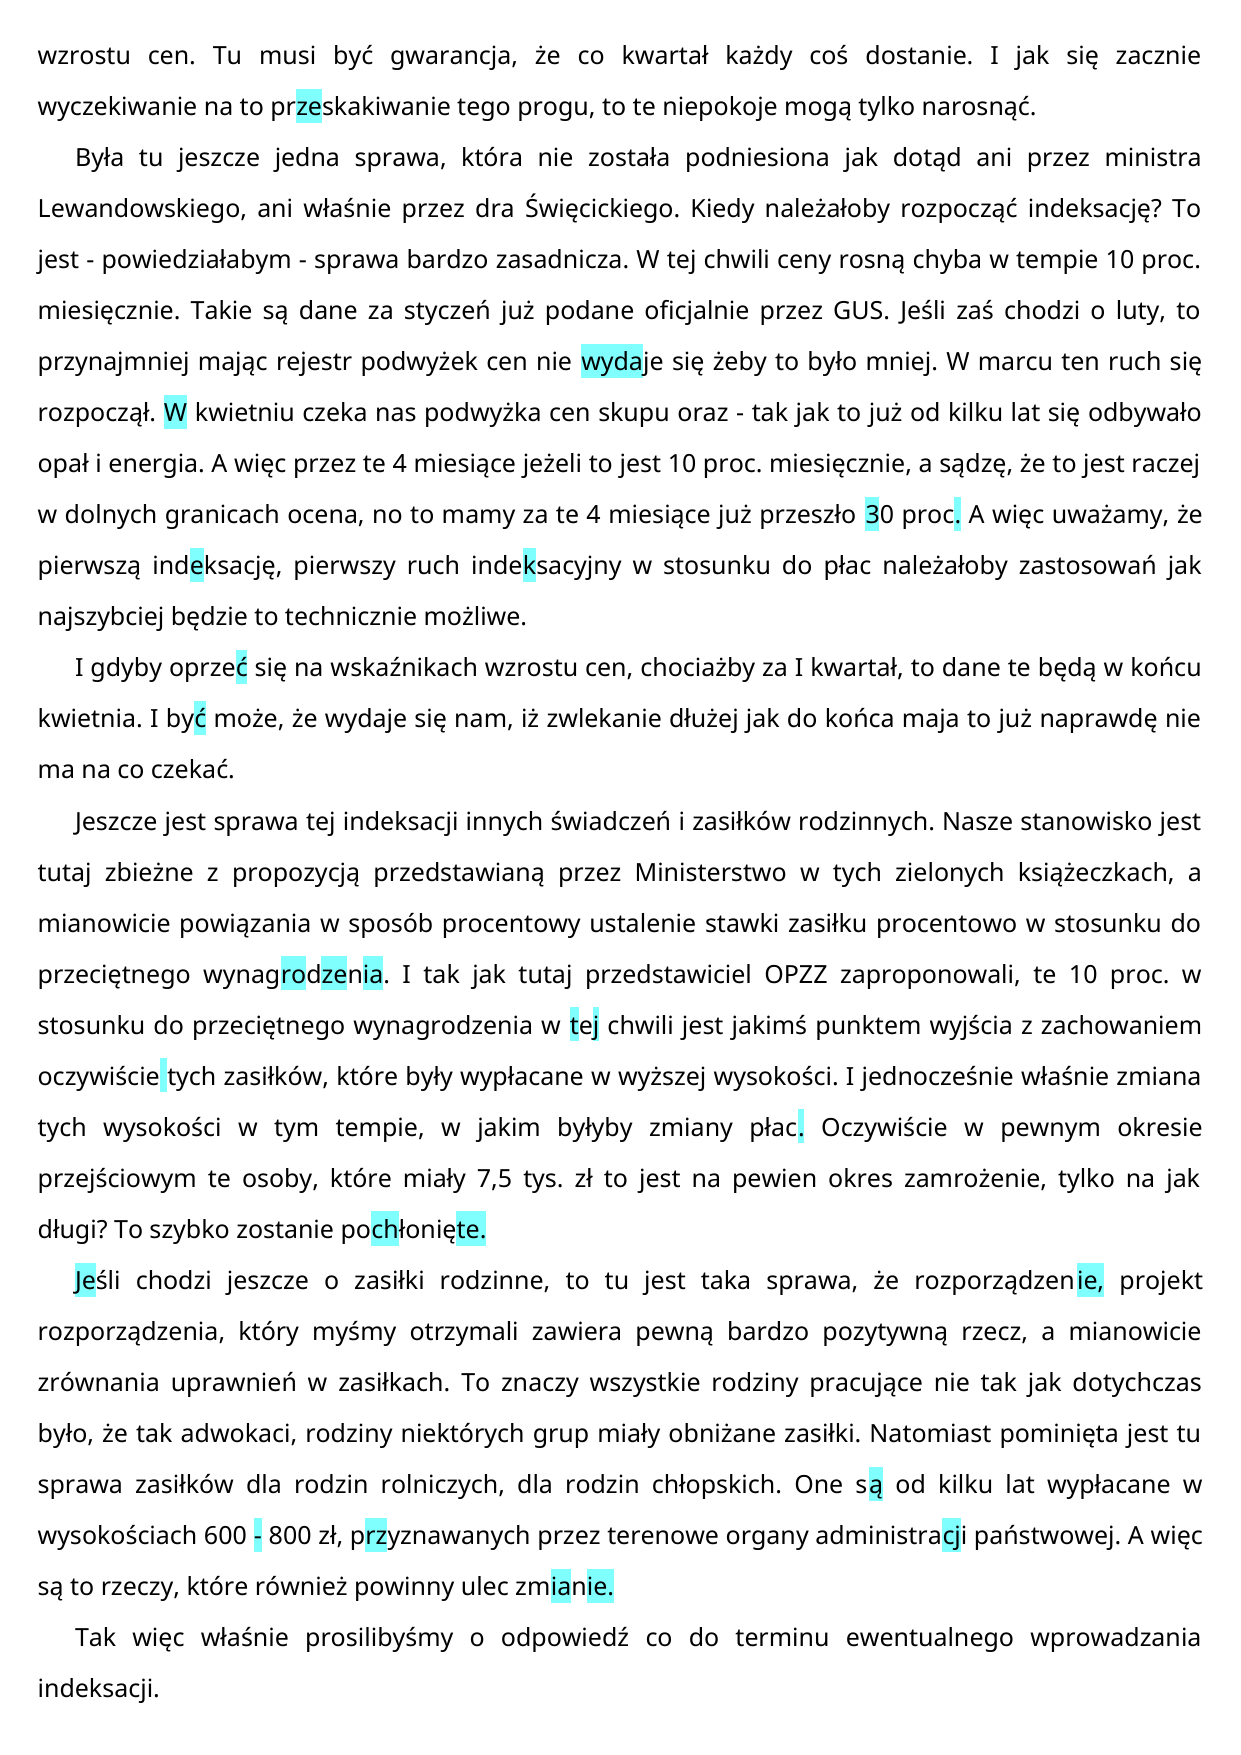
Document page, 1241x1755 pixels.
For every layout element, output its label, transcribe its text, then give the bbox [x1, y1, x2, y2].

text Jeszcze jest sprawa tej indeksacji innych świadczeń i zasiłków rodzinnych. Nasze stanowisko jest tutaj zbieżne z propozycją przedstawianą przez Ministerstwo w tych zielonych książeczkach, a mianowicie powiązania w sposób procentowy ustalenie stawki zasiłku procentowo w stosunku do przeciętnego wynagrodzenia. I tak jak tutaj przedstawiciel OPZZ zaproponowali, te 10 proc. w stosunku do przeciętnego wynagrodzenia w tej chwili jest jakimś punktem wyjścia z zachowaniem oczywiście tych zasiłków, które były wypłacane w wyższej wysokości. I jednocześnie właśnie zmiana tych wysokości w tym tempie, w jakim byłyby zmiany płac. Oczywiście w pewnym okresie przejściowym te osoby, które miały 7,5 tys. zł to jest na pewien okres zamrożenie, tylko na jak długi? To szybko zostanie pochłonięte. [37, 803, 1203, 1246]
text Tak więc właśnie prosilibyśmy o odpowiedź co do terminu ewentualnego wprowadzania indeksacji. [37, 1620, 1203, 1705]
text I gdyby oprzeć się na wskaźnikach wzrostu cen, chociażby za I kwartał, to dane te będą w końcu kwietnia. I być może, że wydaje się nam, iż zwlekanie dłużej jak do końca maja to już naprawdę nie ma na co czekać. [37, 650, 1203, 786]
text wzrostu cen. Tu musi być gwarancja, że co kwartał każdy coś dostanie. I jak się zacznie wyczekiwanie na to przeskakiwanie tego progu, to te niepokoje mogą tylko narosnąć. [37, 37, 1203, 123]
text Jeśli chodzi jeszcze o zasiłki rodzinne, to tu jest taka sprawa, że rozporządzenie, projekt rozporządzenia, który myśmy otrzymali zawiera pewną bardzo pozytywną rzecz, a mianowicie zrównania uprawnień w zasiłkach. To znaczy wszystkie rodziny pracujące nie tak jak dotychczas było, że tak adwokaci, rodziny niektórych grup miały obniżane zasiłki. Natomiast pominięta jest tu sprawa zasiłków dla rodzin rolniczych, dla rodzin chłopskich. One są od kilku lat wypłacane w wysokościach 600 - 800 zł, przyznawanych przez terenowe organy administracji państwowej. A więc są to rzeczy, które również powinny ulec zmianie. [37, 1262, 1203, 1603]
text Była tu jeszcze jedna sprawa, która nie została podniesiona jak dotąd ani przez ministra Lewandowskiego, ani właśnie przez dra Święcickiego. Kiedy należałoby rozpocząć indeksację? To jest - powiedziałabym - sprawa bardzo zasadnicza. W tej chwili ceny rosną chyba w tempie 10 proc. miesięcznie. Takie są dane za styczeń już podane oficjalnie przez GUS. Jeśli zaś chodzi o luty, to przynajmniej mając rejestr podwyżek cen nie wydaje się żeby to było mniej. W marcu ten ruch się rozpoczął. W kwietniu czeka nas podwyżka cen skupu oraz - tak jak to już od kilku lat się odbywało opał i energia. A więc przez te 4 miesiące jeżeli to jest 10 proc. miesięcznie, a sądzę, że to jest raczej w dolnych granicach ocena, no to mamy za te 4 miesiące już przeszło 30 proc. A więc uważamy, że pierwszą indeksację, pierwszy ruch indeksacyjny w stosunku do płac należałoby zastosowań jak najszybciej będzie to technicznie możliwe. [37, 139, 1203, 633]
